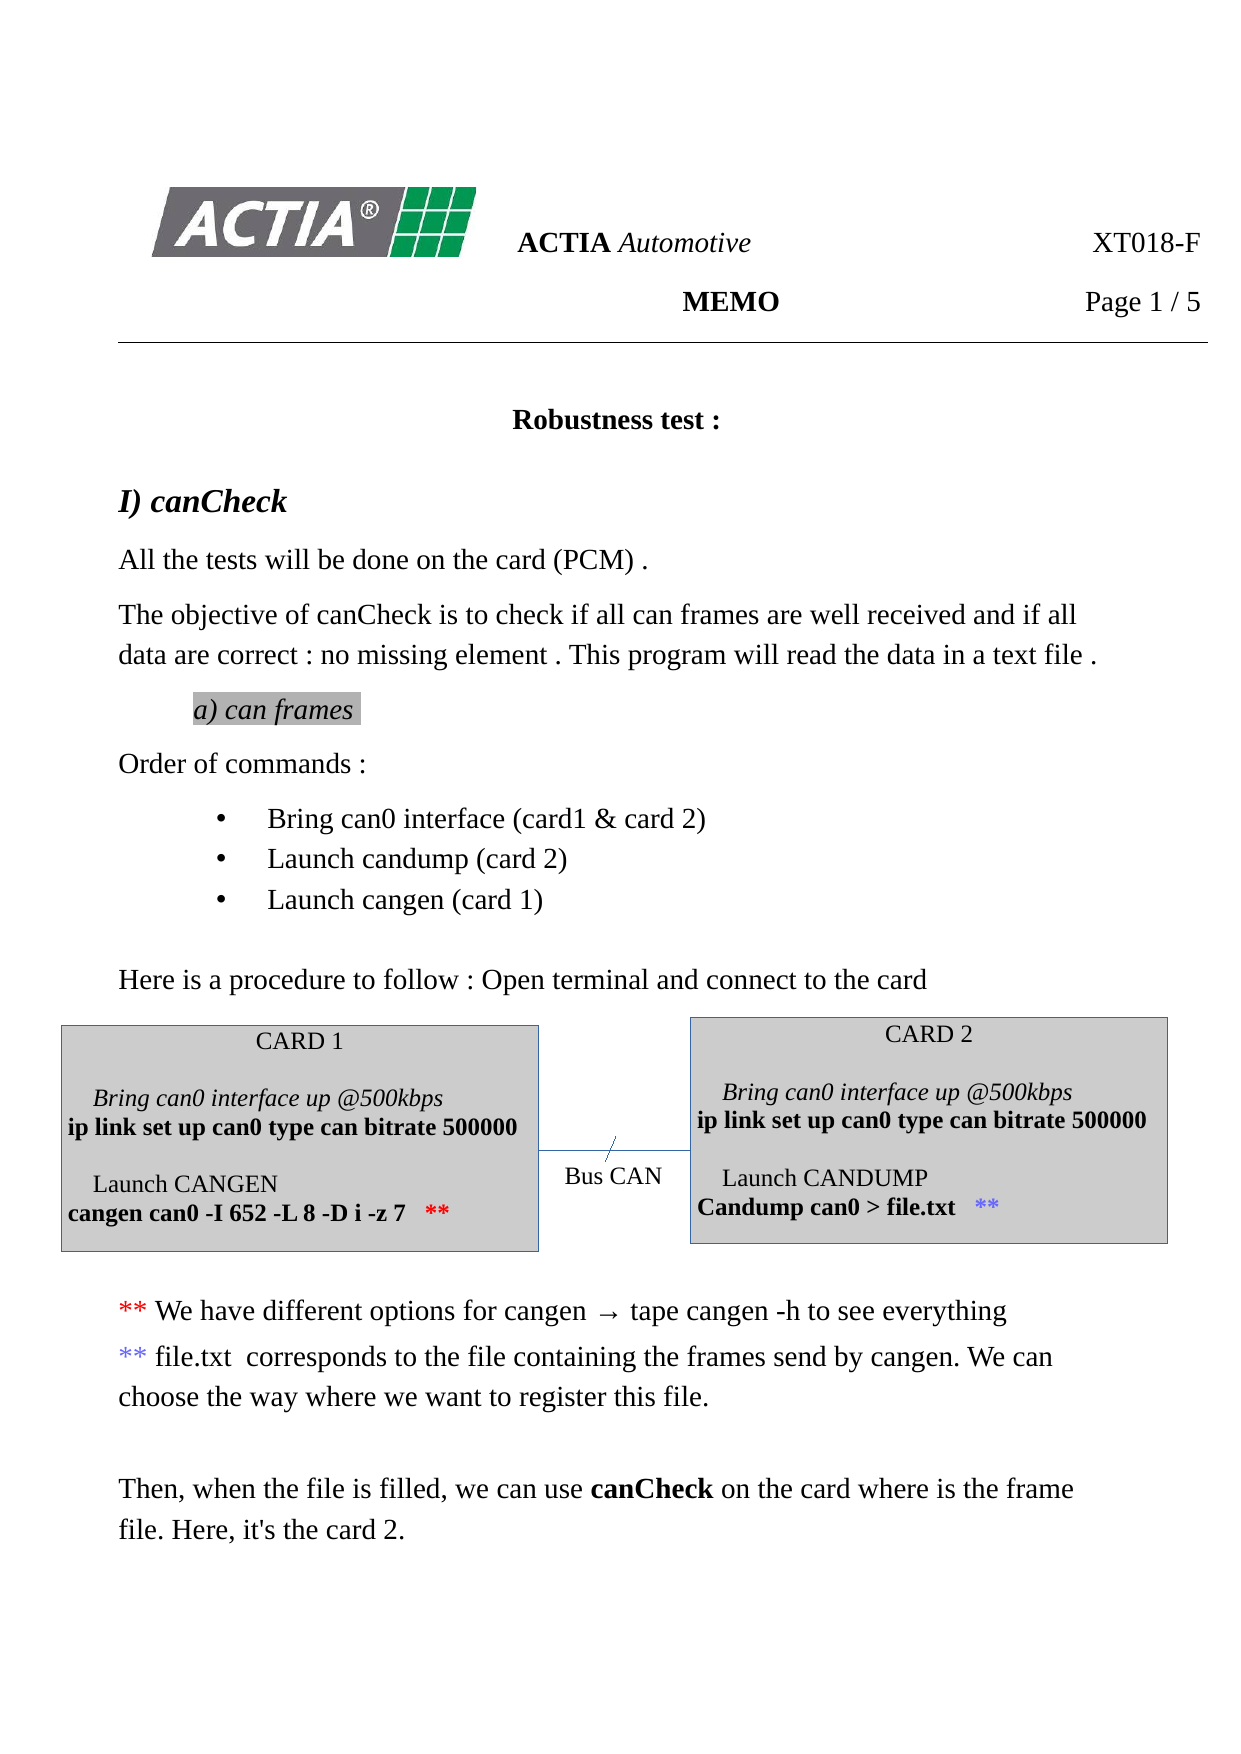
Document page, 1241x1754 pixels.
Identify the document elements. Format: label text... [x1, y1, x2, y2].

table_header XT018-F [953, 185, 1208, 258]
picture [151, 187, 477, 257]
text ** file.txt corresponds to the file containing the frames send by cangen. We can choose the way where we want to register this file. [118, 1339, 1122, 1413]
list Bring can0 interface (card1 & card 2) [216, 801, 1122, 835]
text All the tests will be done on the card (PCM) . [118, 542, 1122, 576]
text The objective of canCheck is to check if all can frames are well received and if all data are correct : no missing element . This program will read the data in a text file . [118, 597, 1122, 671]
table_cell [118, 259, 510, 342]
text I) canCheck [118, 481, 1122, 520]
text Order of commands : [118, 747, 1122, 780]
list Launch cangen (card 1) [216, 882, 1122, 916]
table_cell Page 1 / 5 [953, 259, 1208, 342]
table_header ACTIA Automotive [510, 185, 952, 258]
text a) can frames [118, 692, 1122, 725]
list Launch candump (card 2) [216, 842, 1122, 875]
table_header [118, 185, 510, 258]
text Then, when the file is filled, we can use canCheck on the card where is the frame file. Here, it's the card 2. [118, 1472, 1122, 1545]
title Robustness test : [118, 402, 1122, 435]
table_cell MEMO [510, 259, 952, 342]
text ** We have different options for cangen → tape cangen -h to see everything [118, 1293, 1122, 1326]
text Here is a procedure to follow : Open terminal and connect to the card [118, 962, 1122, 996]
